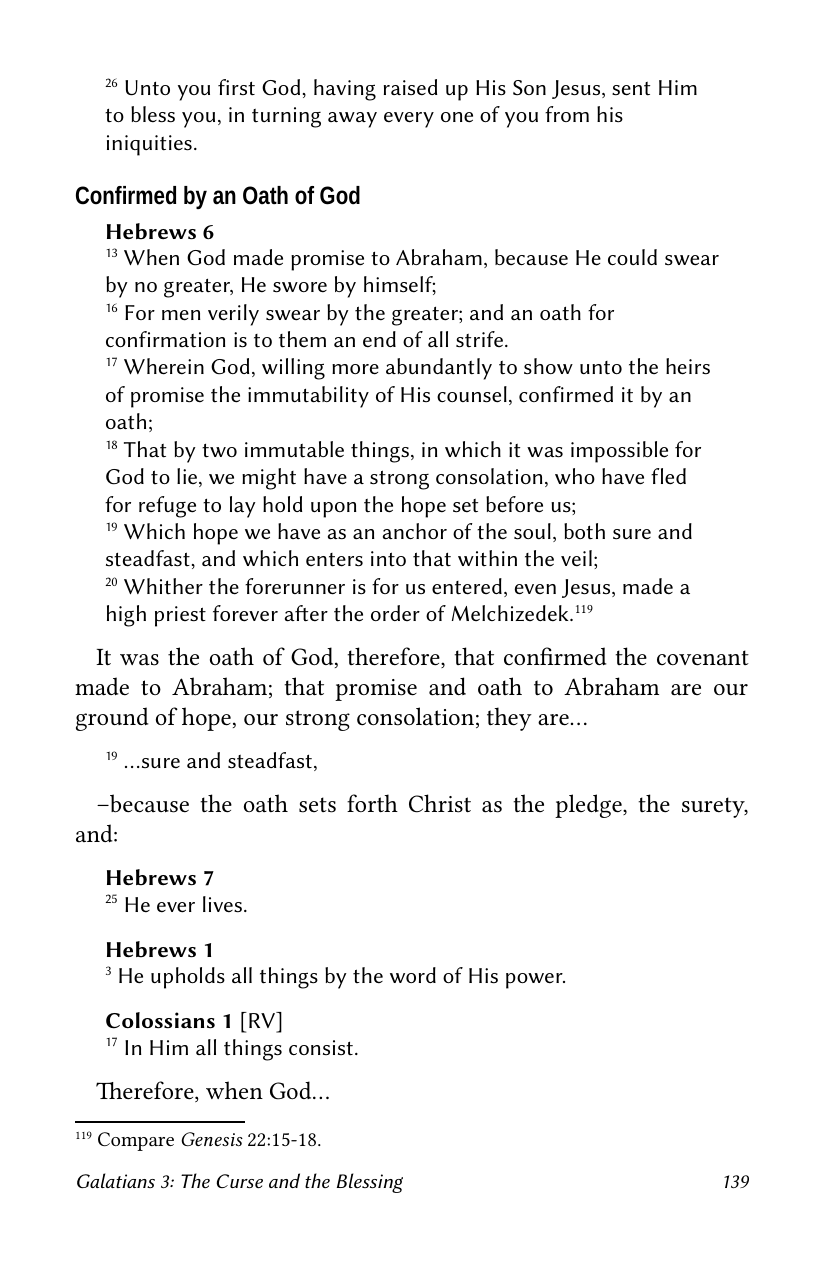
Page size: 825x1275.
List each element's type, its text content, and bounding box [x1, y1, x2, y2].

text 18 That by two immutable things, in which it was impossible for God to lie, we might have a strong consolation, who have fled for refuge to lay hold upon the hope set before us; [105, 437, 720, 518]
text It was the oath of God, therefore, that confirmed the covenant made to Abraham; that promise and oath to Abraham are our ground of hope, our strong consolation; they are… [75, 643, 750, 732]
text Hebrews 6 [105, 219, 750, 245]
text 19 Which hope we have as an anchor of the soul, both sure and steadfast, and which enters into that within the veil; [105, 519, 720, 572]
text 20 Whither the forerunner is for us entered, even Jesus, made a high priest forever after the order of Melchizedek. [105, 574, 720, 627]
text Compare Genesis 22:15-18. [75, 1128, 750, 1152]
text 19 ...sure and steadfast, [105, 748, 720, 774]
subtitle Confirmed by an Oath of God [75, 181, 750, 210]
text 13 When God made promise to Abraham, because He could swear by no greater, He swore by himself; [105, 245, 720, 298]
text 17 In Him all things consist. [105, 1034, 720, 1061]
text Hebrews 7 [105, 865, 750, 891]
text 25 He ever lives. [105, 891, 720, 918]
text Hebrews 1 [105, 937, 750, 963]
text 3 He upholds all things by the word of His power. [105, 963, 720, 989]
text 17 Wherein God, willing more abundantly to show unto the heirs of promise the immutability of His counsel, confirmed it by an oath; [105, 354, 720, 435]
text 16 For men verily swear by the greater; and an oath for confirmation is to them an end of all strife. [105, 300, 720, 353]
text Colossians 1 [RV] [105, 1008, 750, 1034]
text –because the oath sets forth Christ as the pledge, the surety, and: [75, 791, 750, 849]
text 26 Unto you first God, having raised up His Son Jesus, sent Him to bless you, in turning away every one of you from his iniquities. [105, 75, 720, 156]
text Therefore, when God… [75, 1077, 750, 1105]
